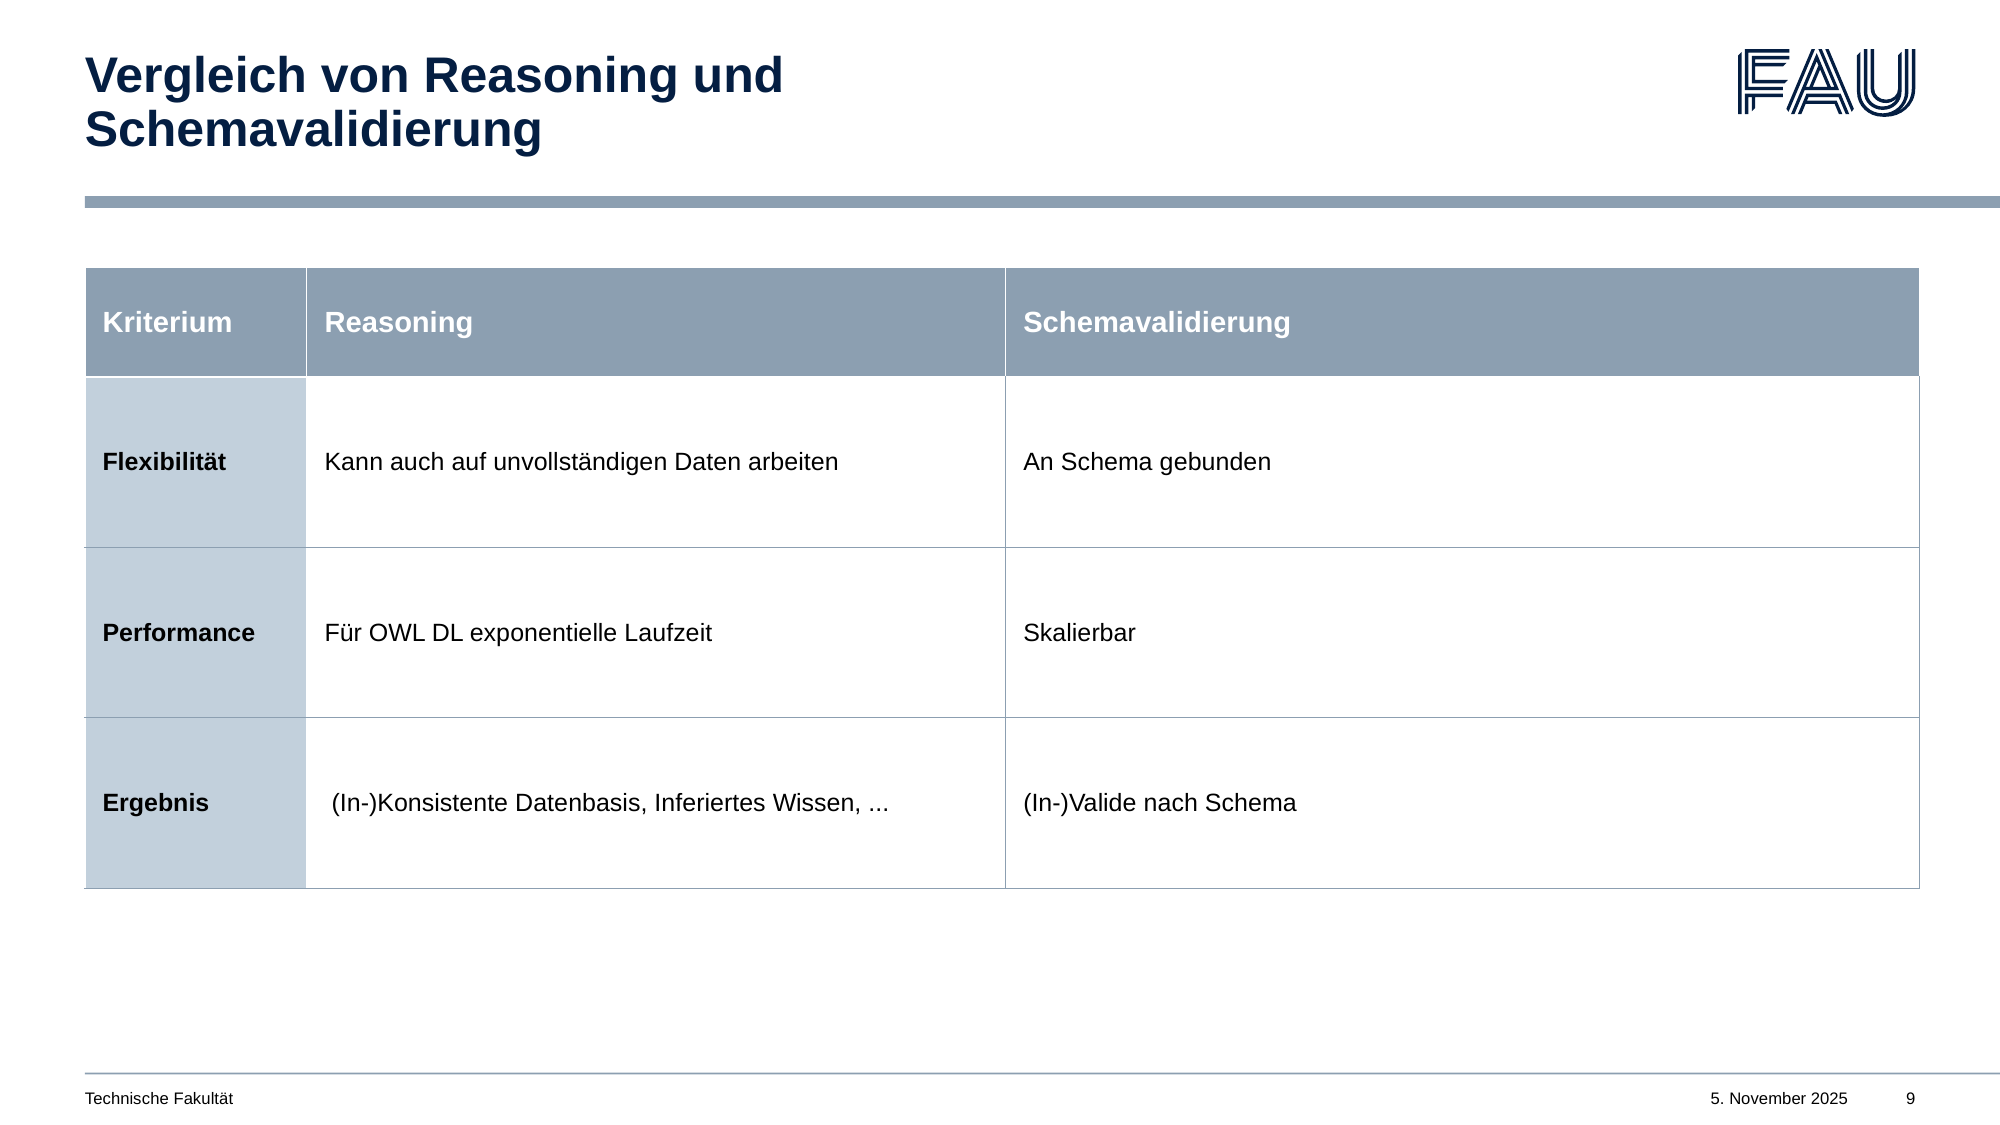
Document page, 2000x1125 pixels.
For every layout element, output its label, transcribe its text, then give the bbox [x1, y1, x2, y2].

title Vergleich von Reasoning und Schemavalidierung [84, 49, 1208, 104]
table_cell Skalierbar [1006, 548, 1919, 717]
table_cell Ergebnis [86, 718, 306, 888]
table_cell Für OWL DL exponentielle Laufzeit [308, 548, 1005, 717]
footer Technische Fakultät [84, 1088, 983, 1109]
table_cell Flexibilität [86, 378, 306, 547]
table_cell Kann auch auf unvollständigen Daten arbeiten [308, 378, 1005, 547]
table_cell An Schema gebunden [1006, 378, 1919, 547]
table_header Schemavalidierung [1006, 268, 1919, 376]
table_cell (In-)Konsistente Datenbasis, Inferiertes Wissen, ... [308, 718, 1005, 888]
table_cell Performance [86, 548, 306, 717]
table_cell (In-)Valide nach Schema [1006, 718, 1919, 888]
slide_number [1883, 1088, 1916, 1109]
slide_number 5. November 2025 [1708, 1088, 1849, 1109]
table_header Kriterium [86, 268, 306, 376]
table_header Reasoning [307, 268, 1005, 376]
